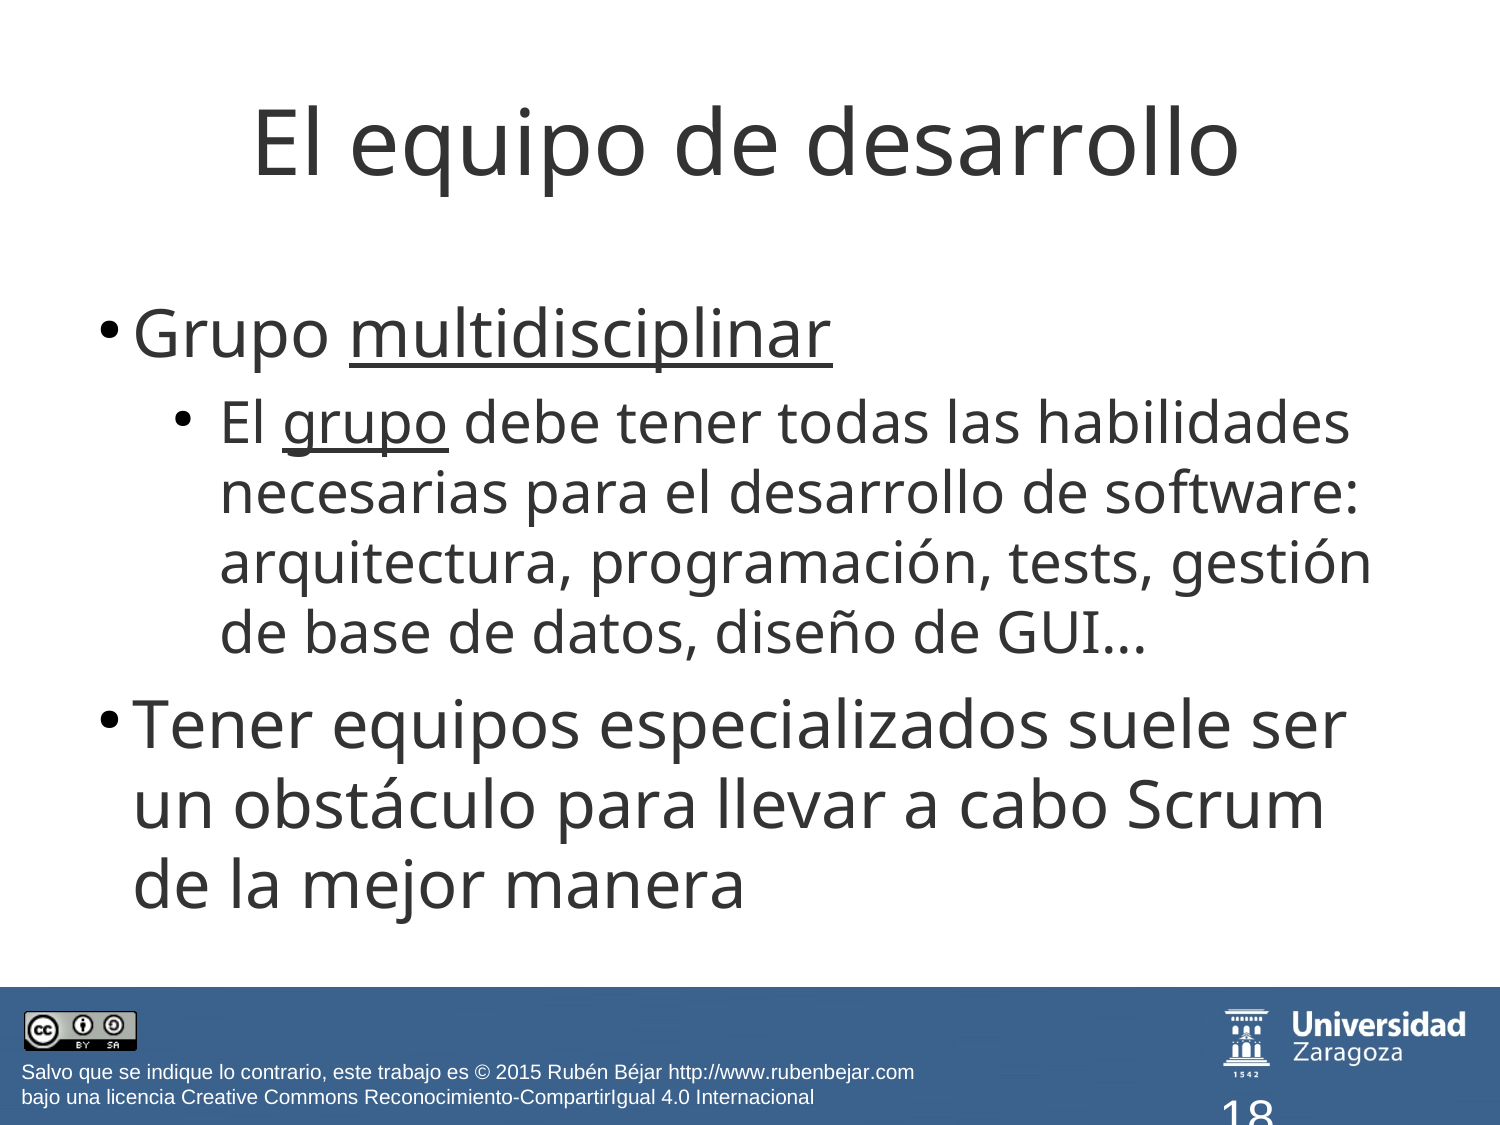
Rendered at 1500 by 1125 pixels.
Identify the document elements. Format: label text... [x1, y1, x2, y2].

list Grupo multidisciplinar El grupo debe tener todas las habilidades necesarias para el desarrollo de software: arquitectura, programación, tests, gestión de base de datos, diseño de GUI... Tener equipos especializados suele ser un obstáculo para llevar a cabo Scrum de la mejor manera [82, 283, 1418, 957]
picture [1254, 1103, 1267, 1115]
picture [1254, 1119, 1268, 1125]
title El equipo de desarrollo [74, 21, 1420, 257]
picture [0, 987, 1500, 1125]
